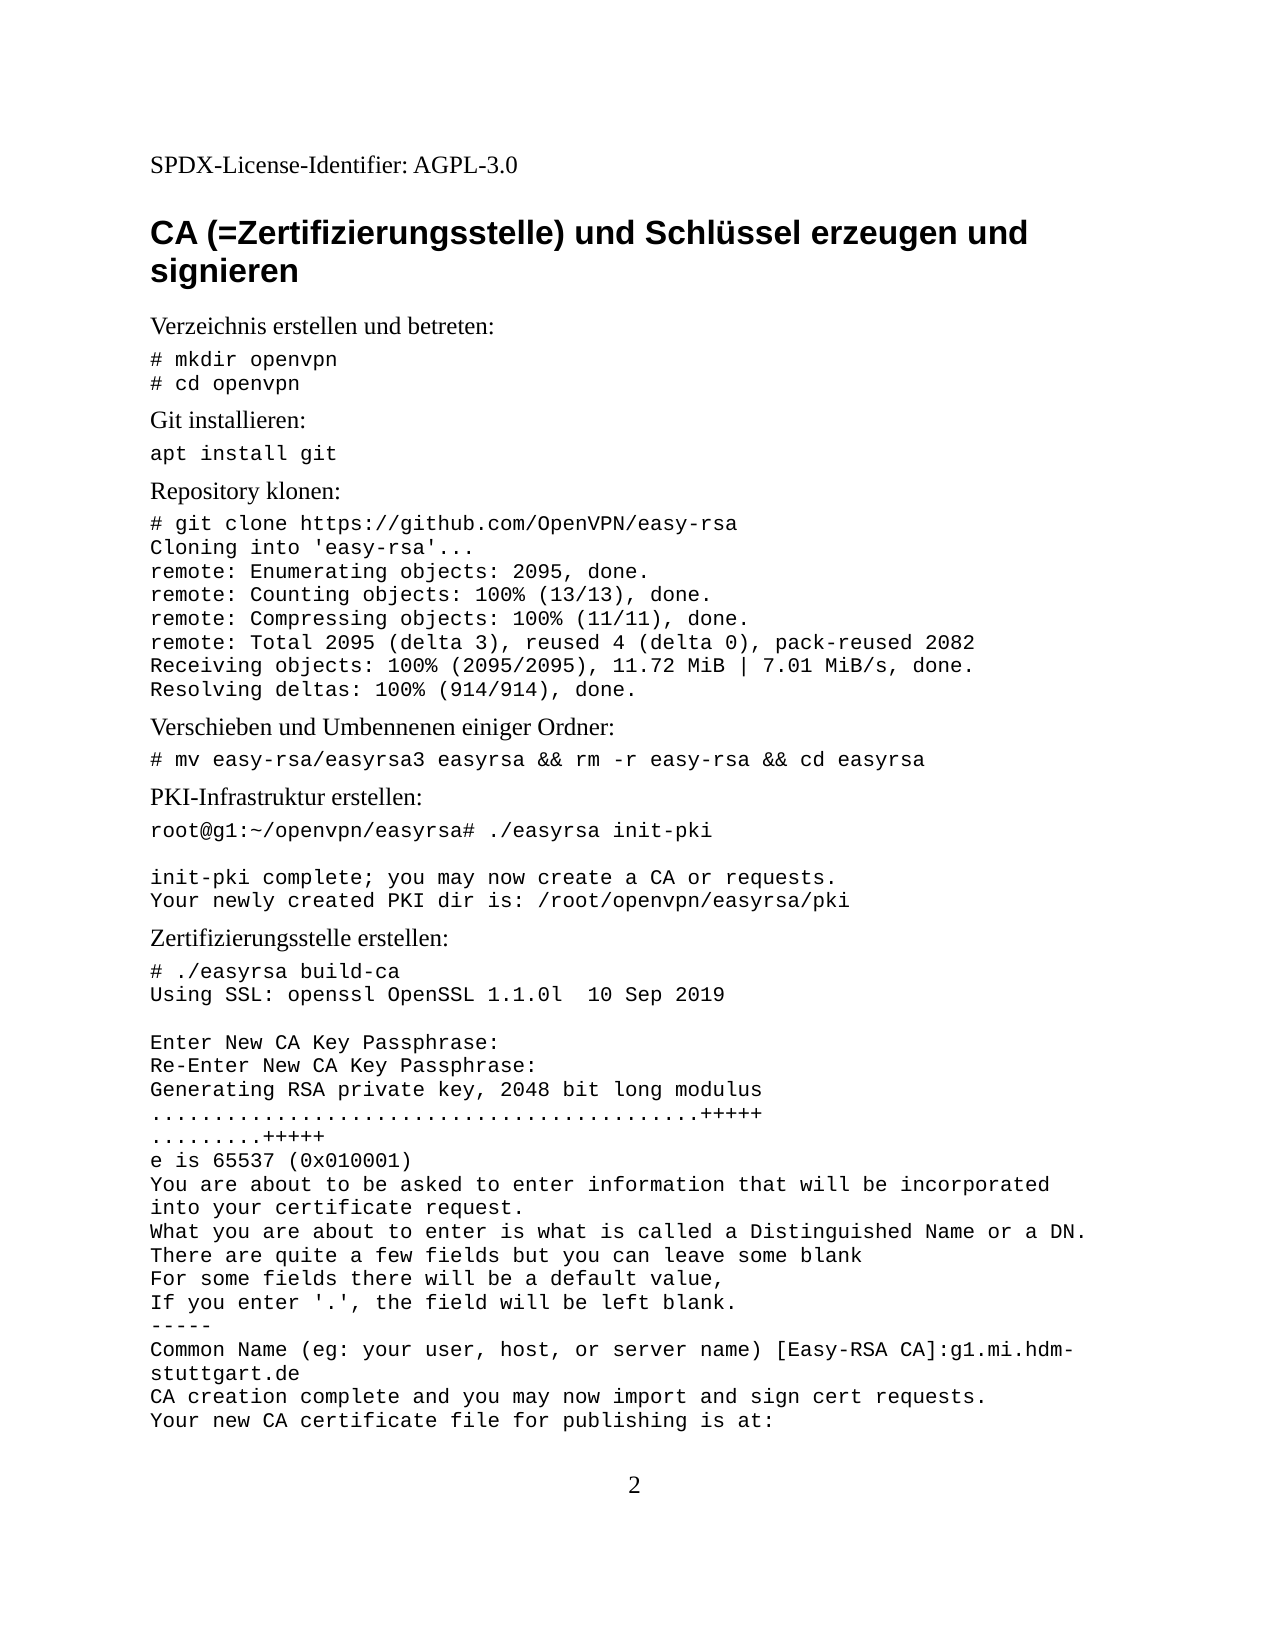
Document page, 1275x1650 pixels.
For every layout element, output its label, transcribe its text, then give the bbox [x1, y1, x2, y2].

text Your newly created PKI dir is: /root/openvpn/easyrsa/pki [150, 891, 1125, 914]
text # mv easy-rsa/easyrsa3 easyrsa && rm -r easy-rsa && cd easyrsa [150, 749, 1125, 773]
subtitle CA (=Zertifizierungsstelle) und Schlüssel erzeugen und signieren [150, 213, 1125, 290]
text There are quite a few fields but you can leave some blank [150, 1244, 1125, 1268]
text Your new CA certificate file for publishing is at: [150, 1410, 1125, 1434]
text You are about to be asked to enter information that will be incorporated [150, 1174, 1125, 1197]
text PKI-Infrastruktur erstellen: [150, 782, 1125, 811]
text remote: Enumerating objects: 2095, done. [150, 561, 1125, 584]
text Verschieben und Umbennenen einiger Ordner: [150, 712, 1125, 740]
text Generating RSA private key, 2048 bit long modulus [150, 1079, 1125, 1103]
text remote: Counting objects: 100% (13/13), done. [150, 584, 1125, 608]
text remote: Compressing objects: 100% (11/11), done. [150, 608, 1125, 632]
text Enter New CA Key Passphrase: [150, 1032, 1125, 1055]
text Zertifizierungsstelle erstellen: [150, 923, 1125, 952]
text If you enter '.', the field will be left blank. [150, 1292, 1125, 1316]
text Git installieren: [150, 405, 1125, 434]
text # ./easyrsa build-ca [150, 961, 1125, 984]
text remote: Total 2095 (delta 3), reused 4 (delta 0), pack-reused 2082 [150, 632, 1125, 655]
text Re-Enter New CA Key Passphrase: [150, 1055, 1125, 1079]
text init-pki complete; you may now create a CA or requests. [150, 867, 1125, 891]
text Repository klonen: [150, 476, 1125, 504]
text Common Name (eg: your user, host, or server name) [Easy-RSA CA]:g1.mi.hdm-stuttgart.de [150, 1339, 1125, 1386]
text e is 65537 (0x010001) [150, 1150, 1125, 1174]
text SPDX-License-Identifier: AGPL-3.0 [150, 150, 1125, 179]
text root@g1:~/openvpn/easyrsa# ./easyrsa init-pki [150, 819, 1125, 843]
text Resolving deltas: 100% (914/914), done. [150, 679, 1125, 703]
text CA creation complete and you may now import and sign cert requests. [150, 1386, 1125, 1410]
text Using SSL: openssl OpenSSL 1.1.0l 10 Sep 2019 [150, 984, 1125, 1008]
text Cloning into 'easy-rsa'... [150, 537, 1125, 561]
text # cd openvpn [150, 373, 1125, 396]
text into your certificate request. [150, 1197, 1125, 1221]
text # git clone https://github.com/OpenVPN/easy-rsa [150, 513, 1125, 537]
text apt install git [150, 443, 1125, 467]
text For some fields there will be a default value, [150, 1268, 1125, 1292]
text ----- [150, 1316, 1125, 1339]
text Verzeichnis erstellen und betreten: [150, 311, 1125, 340]
text # mkdir openvpn [150, 349, 1125, 373]
text What you are about to enter is what is called a Distinguished Name or a DN. [150, 1221, 1125, 1244]
text .........+++++ [150, 1126, 1125, 1150]
text Receiving objects: 100% (2095/2095), 11.72 MiB | 7.01 MiB/s, done. [150, 655, 1125, 679]
text ............................................+++++ [150, 1103, 1125, 1126]
